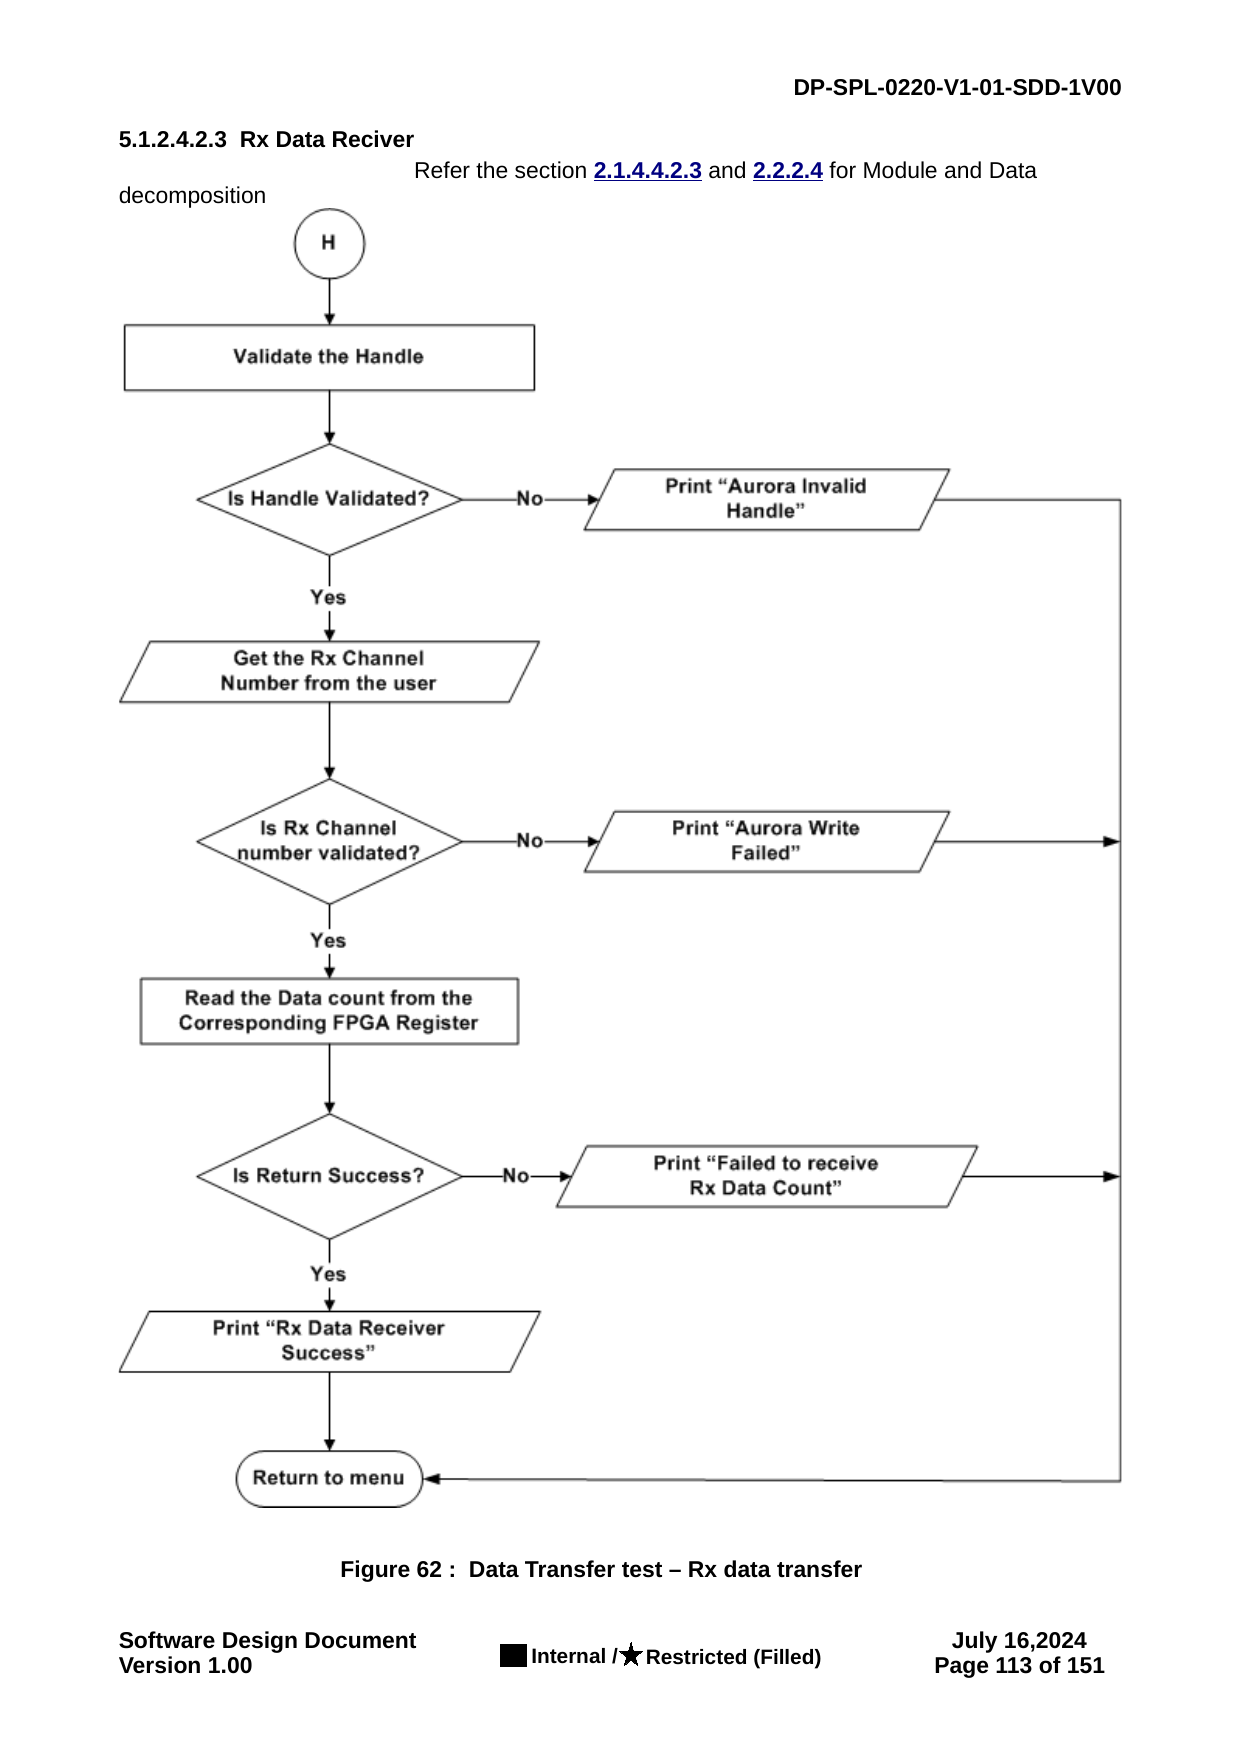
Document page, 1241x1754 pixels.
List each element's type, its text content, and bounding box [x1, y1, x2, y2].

text Refer the section 2.1.4.4.2.3 and 2.2.2.4 for Module and Data decomposition [118, 159, 1122, 208]
subtitle Rx Data Reciver [118, 129, 1122, 152]
picture [118, 208, 1122, 1508]
text Figure 62 : Data Transfer test – Rx data transfer [118, 1558, 1122, 1583]
